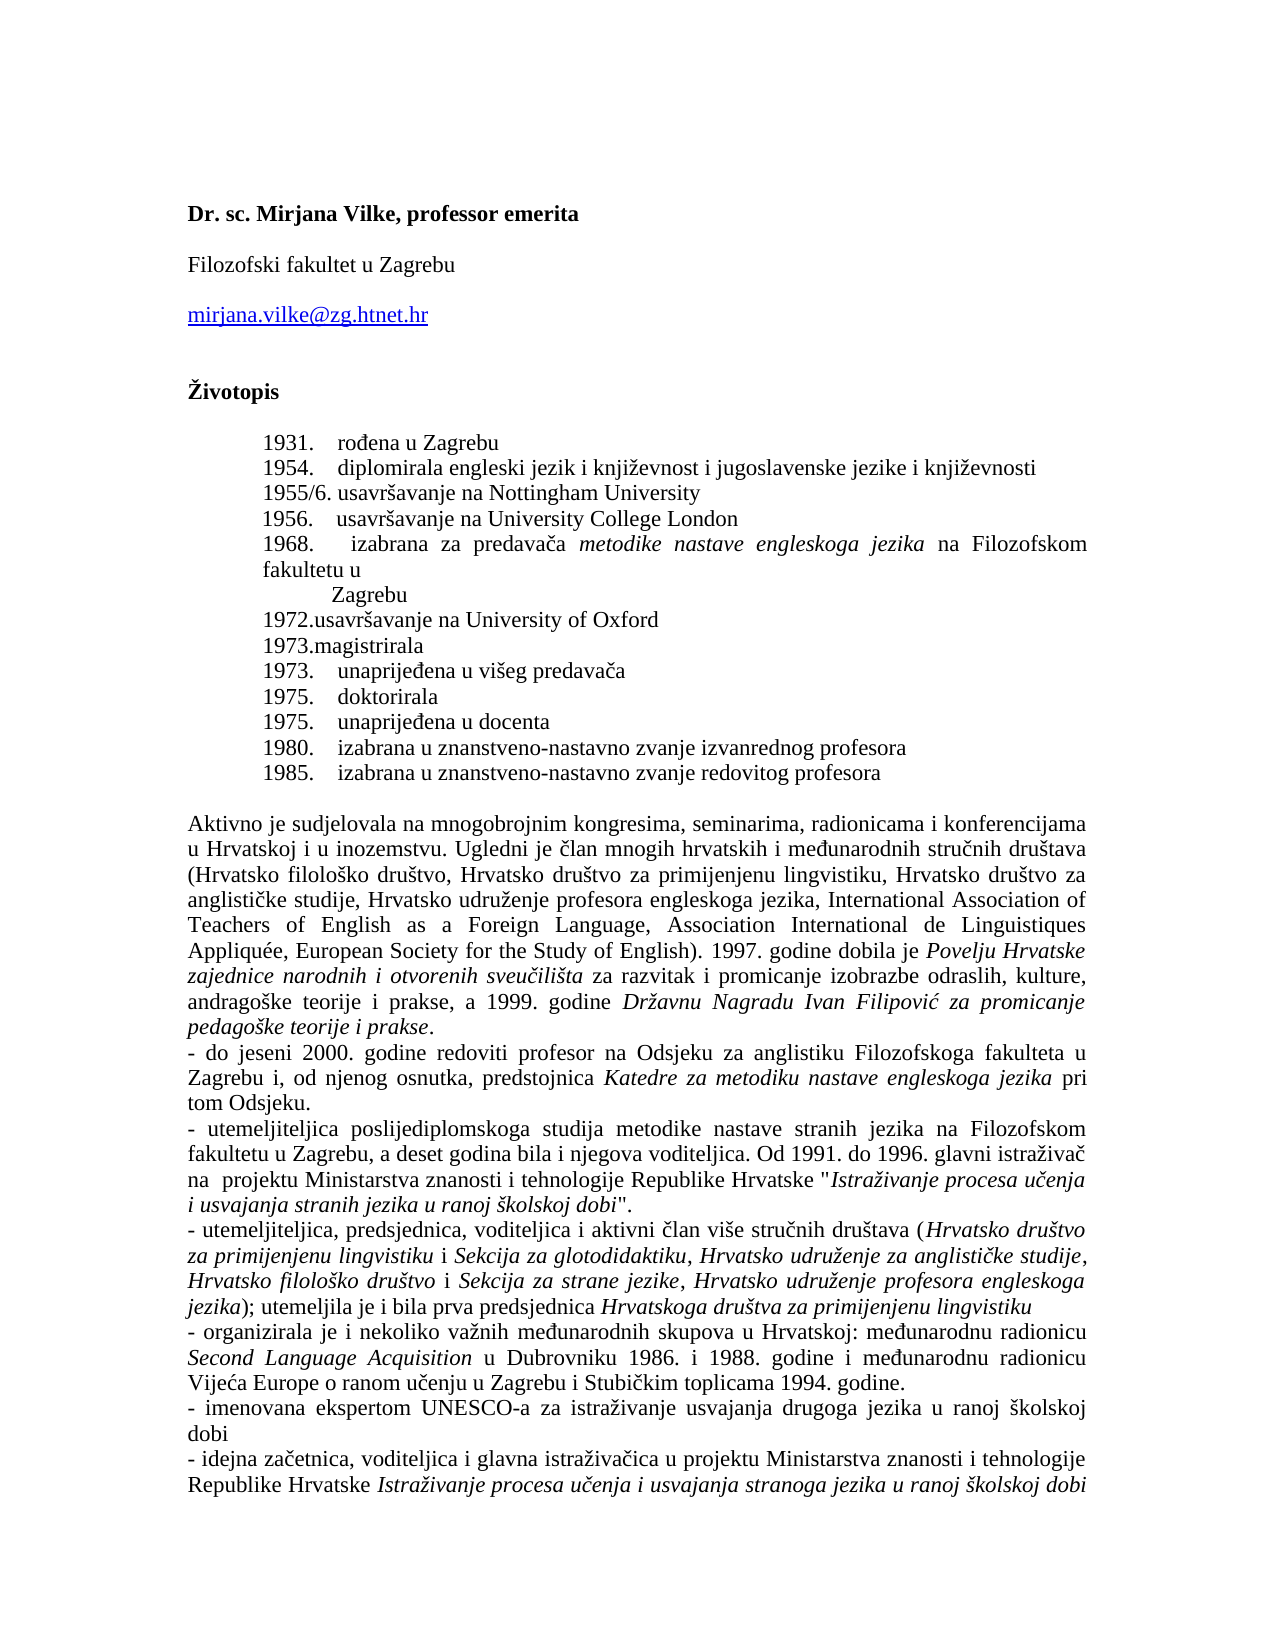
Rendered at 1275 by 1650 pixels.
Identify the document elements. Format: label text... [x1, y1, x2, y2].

list usavršavanje na University of Oxford [262, 607, 1087, 633]
text - do jeseni 2000. godine redoviti profesor na Odsjeku za anglistiku Filozofskoga fakulteta u Zagrebu i, od njenog osnutka, predstojnica Katedre za metodiku nastave engleskoga jezika pri tom Odsjeku. [187, 1039, 1087, 1116]
text - organizirala je i nekoliko važnih međunarodnih skupova u Hrvatskoj: međunarodnu radionicu Second Language Acquisition u Dubrovniku 1986. i 1988. godine i međunarodnu radionicu Vijeća Europe o ranom učenju u Zagrebu i Stubičkim toplicama 1994. godine. [187, 1319, 1087, 1395]
text - utemeljiteljica, predsjednica, voditeljica i aktivni član više stručnih društava (Hrvatsko društvo za primijenjenu lingvistiku i Sekcija za glotodidaktiku, Hrvatsko udruženje za anglističke studije, Hrvatsko filološko društvo i Sekcija za strane jezike, Hrvatsko udruženje profesora engleskoga jezika); utemeljila je i bila prva predsjednica Hrvatskoga društva za primijenjenu lingvistiku [187, 1217, 1087, 1319]
text Dr. sc. Mirjana Vilke, professor emerita [187, 201, 1087, 226]
list diplomirala engleski jezik i književnost i jugoslavenske jezike i književnosti [262, 455, 1087, 480]
text 1980. izabrana u znanstveno-nastavno zvanje izvanrednog profesora [262, 734, 1087, 760]
text 1973. unaprijeđena u višeg predavača [262, 658, 1087, 684]
text 1985. izabrana u znanstveno-nastavno zvanje redovitog profesora [262, 760, 1087, 785]
text 1975. doktorirala [262, 684, 1087, 709]
text Aktivno je sudjelovala na mnogobrojnim kongresima, seminarima, radionicama i konferencijama u Hrvatskoj i u inozemstvu. Ugledni je član mnogih hrvatskih i međunarodnih stručnih društava (Hrvatsko filološko društvo, Hrvatsko društvo za primijenjenu lingvistiku, Hrvatsko društvo za anglističke studije, Hrvatsko udruženje profesora engleskoga jezika, International Association of Teachers of English as a Foreign Language, Association International de Linguistiques Appliquée, European Society for the Study of English). 1997. godine dobila je Povelju Hrvatske zajednice narodnih i otvorenih sveučilišta za razvitak i promicanje izobrazbe odraslih, kulture, andragoške teorije i prakse, a 1999. godine Državnu Nagradu Ivan Filipović za promicanje pedagoške teorije i prakse. [187, 811, 1087, 1039]
text Životopis [187, 379, 1087, 404]
text 1956. usavršavanje na University College London [187, 506, 1087, 531]
text mirjana.vilke@zg.htnet.hr [187, 302, 1087, 328]
text - utemeljiteljica poslijediplomskoga studija metodike nastave stranih jezika na Filozofskom fakultetu u Zagrebu, a deset godina bila i njegova voditeljica. Od 1991. do 1996. glavni istraživač na projektu Ministarstva znanosti i tehnologije Republike Hrvatske "Istraživanje procesa učenja i usvajanja stranih jezika u ranoj školskoj dobi". [187, 1116, 1087, 1217]
text Filozofski fakultet u Zagrebu [187, 252, 1087, 277]
text Zagrebu [262, 582, 1087, 607]
text - idejna začetnica, voditeljica i glavna istraživačica u projektu Ministarstva znanosti i tehnologije Republike Hrvatske Istraživanje procesa učenja i usvajanja stranoga jezika u ranoj školskoj dobi [187, 1446, 1087, 1497]
text 1955/6. usavršavanje na Nottingham University [262, 480, 1087, 506]
text - imenovana ekspertom UNESCO-a za istraživanje usvajanja drugoga jezika u ranoj školskoj dobi [187, 1395, 1087, 1446]
text 1968. izabrana za predavača metodike nastave engleskoga jezika na Filozofskom fakultetu u [262, 531, 1087, 582]
list rođena u Zagrebu [262, 429, 1087, 455]
text 1975. unaprijeđena u docenta [262, 709, 1087, 734]
list magistrirala [262, 633, 1087, 658]
